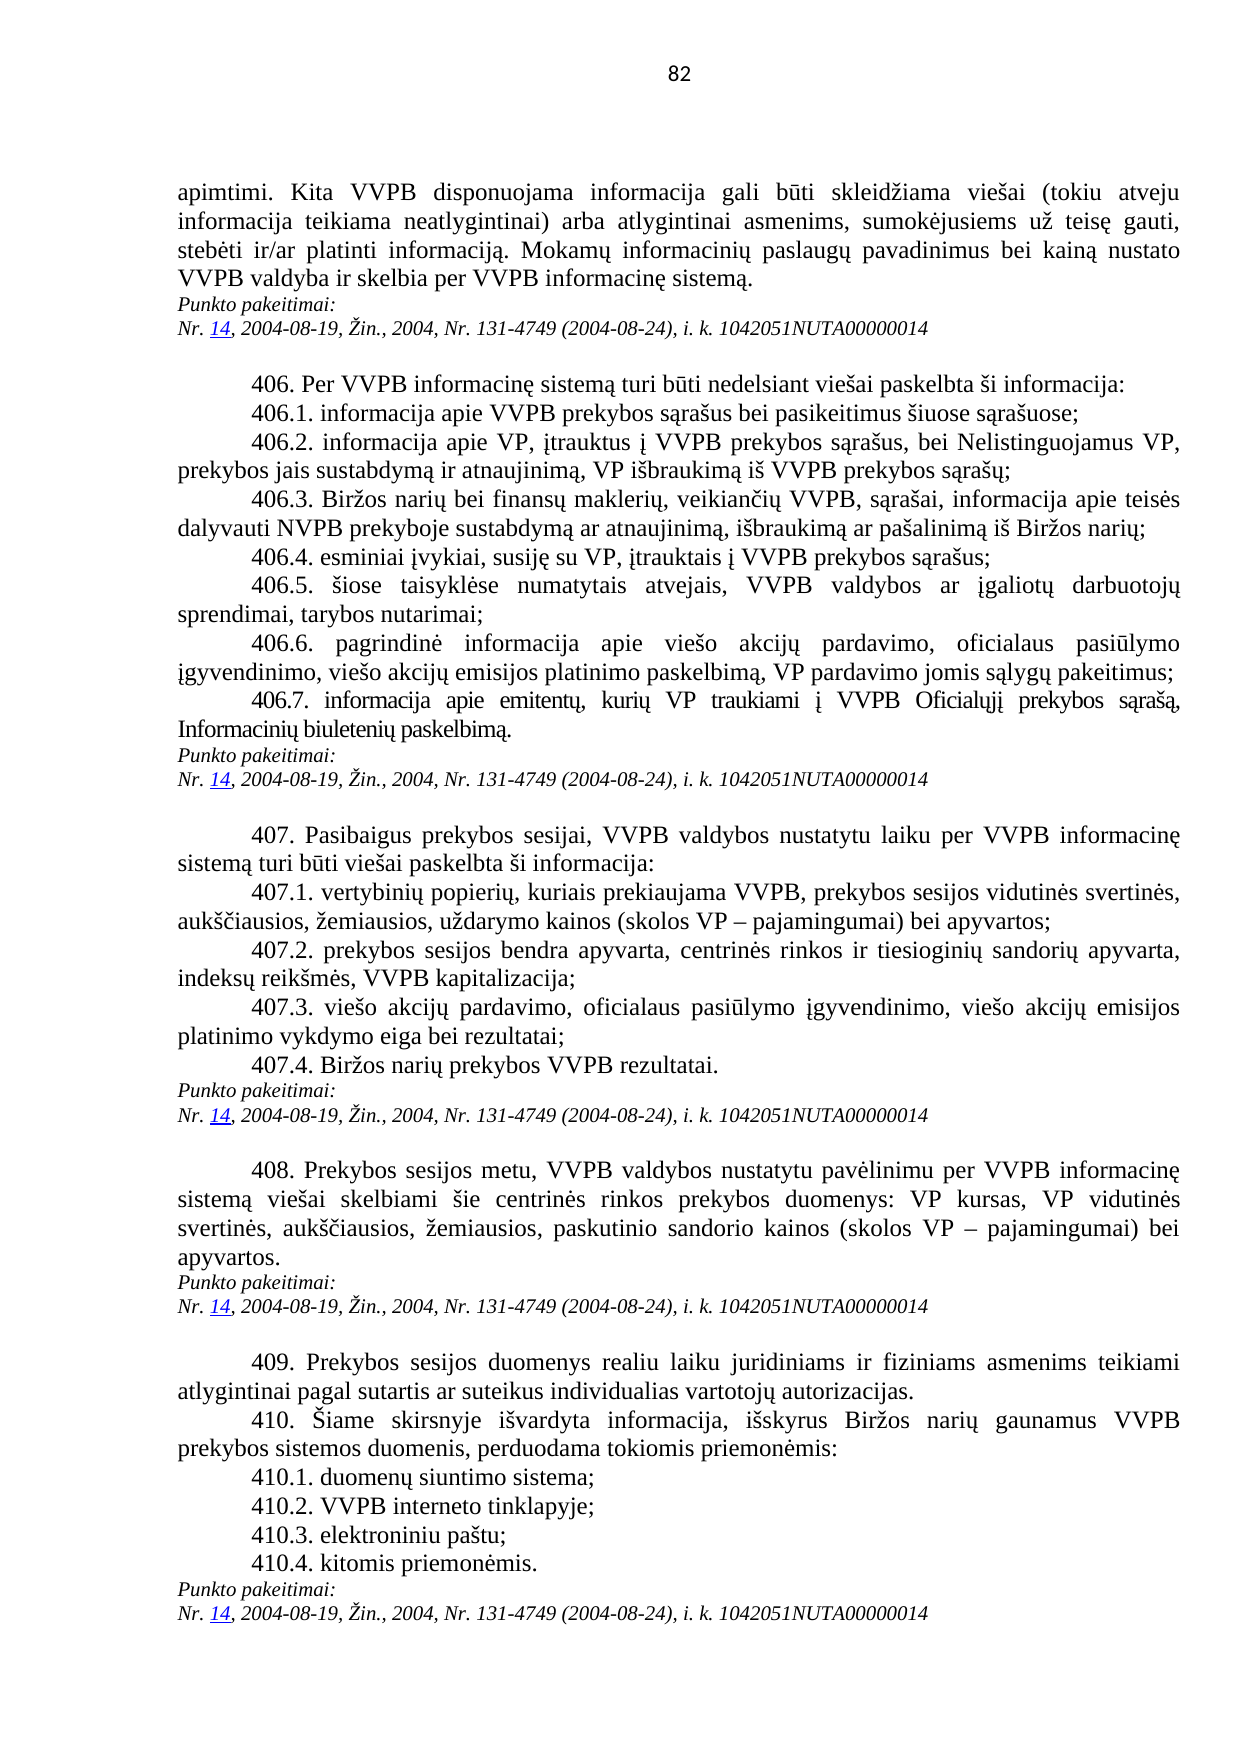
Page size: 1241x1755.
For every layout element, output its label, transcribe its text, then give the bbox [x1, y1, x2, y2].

text 406.1. informacija apie VVPB prekybos sąrašus bei pasikeitimus šiuose sąrašuose; [177, 398, 1181, 427]
text 406.2. informacija apie VP, įtrauktus į VVPB prekybos sąrašus, bei Nelistinguojamus VP, prekybos jais sustabdymą ir atnaujinimą, VP išbraukimą iš VVPB prekybos sąrašų; [177, 427, 1181, 484]
text 410. Šiame skirsnyje išvardyta informacija, išskyrus Biržos narių gaunamus VVPB prekybos sistemos duomenis, perduodama tokiomis priemonėmis: [177, 1405, 1181, 1462]
text 406.4. esminiai įvykiai, susiję su VP, įtrauktais į VVPB prekybos sąrašus; [177, 542, 1181, 570]
text 409. Prekybos sesijos duomenys realiu laiku juridiniams ir fiziniams asmenims teikiami atlygintinai pagal sutartis ar suteikus individualias vartotojų autorizacijas. [177, 1347, 1181, 1405]
text 408. Prekybos sesijos metu, VVPB valdybos nustatytu pavėlinimu per VVPB informacinę sistemą viešai skelbiami šie centrinės rinkos prekybos duomenys: VP kursas, VP vidutinės svertinės, aukščiausios, žemiausios, paskutinio sandorio kainos (skolos VP – pajamingumai) bei apyvartos. [177, 1155, 1181, 1270]
text Nr. 14, 2004-08-19, Žin., 2004, Nr. 131-4749 (2004-08-24), i. k. 1042051NUTA00000014 [177, 1102, 1181, 1127]
text Nr. 14, 2004-08-19, Žin., 2004, Nr. 131-4749 (2004-08-24), i. k. 1042051NUTA00000014 [177, 767, 1181, 791]
text 406.3. Biržos narių bei finansų maklerių, veikiančių VVPB, sąrašai, informacija apie teisės dalyvauti NVPB prekyboje sustabdymą ar atnaujinimą, išbraukimą ar pašalinimą iš Biržos narių; [177, 484, 1181, 542]
text 410.3. elektroniniu paštu; [177, 1520, 1181, 1548]
text 407.4. Biržos narių prekybos VVPB rezultatai. [177, 1050, 1181, 1078]
text 407.1. vertybinių popierių, kuriais prekiaujama VVPB, prekybos sesijos vidutinės svertinės, aukščiausios, žemiausios, uždarymo kainos (skolos VP – pajamingumai) bei apyvartos; [177, 877, 1181, 935]
text 407. Pasibaigus prekybos sesijai, VVPB valdybos nustatytu laiku per VVPB informacinę sistemą turi būti viešai paskelbta ši informacija: [177, 820, 1181, 877]
text 406. Per VVPB informacinę sistemą turi būti nedelsiant viešai paskelbta ši informacija: [177, 369, 1181, 398]
text Nr. 14, 2004-08-19, Žin., 2004, Nr. 131-4749 (2004-08-24), i. k. 1042051NUTA00000014 [177, 1294, 1181, 1318]
text 406.6. pagrindinė informacija apie viešo akcijų pardavimo, oficialaus pasiūlymo įgyvendinimo, viešo akcijų emisijos platinimo paskelbimą, VP pardavimo jomis sąlygų pakeitimus; [177, 628, 1181, 685]
text 406.5. šiose taisyklėse numatytais atvejais, VVPB valdybos ar įgaliotų darbuotojų sprendimai, tarybos nutarimai; [177, 570, 1181, 628]
text Punkto pakeitimai: [177, 1270, 1181, 1294]
text Nr. 14, 2004-08-19, Žin., 2004, Nr. 131-4749 (2004-08-24), i. k. 1042051NUTA00000014 [177, 316, 1181, 340]
text 407.2. prekybos sesijos bendra apyvarta, centrinės rinkos ir tiesioginių sandorių apyvarta, indeksų reikšmės, VVPB kapitalizacija; [177, 935, 1181, 992]
text 410.1. duomenų siuntimo sistema; [177, 1462, 1181, 1491]
text 410.4. kitomis priemonėmis. [177, 1548, 1181, 1577]
text Nr. 14, 2004-08-19, Žin., 2004, Nr. 131-4749 (2004-08-24), i. k. 1042051NUTA00000014 [177, 1601, 1181, 1625]
text Punkto pakeitimai: [177, 1577, 1181, 1601]
text 407.3. viešo akcijų pardavimo, oficialaus pasiūlymo įgyvendinimo, viešo akcijų emisijos platinimo vykdymo eiga bei rezultatai; [177, 992, 1181, 1050]
text 406.7. informacija apie emitentų, kurių VP traukiami į VVPB Oficialųjį prekybos sąrašą, Informacinių biuletenių paskelbimą. [177, 685, 1181, 743]
text Punkto pakeitimai: [177, 1078, 1181, 1102]
text apimtimi. Kita VVPB disponuojama informacija gali būti skleidžiama viešai (tokiu atveju informacija teikiama neatlygintinai) arba atlygintinai asmenims, sumokėjusiems už teisę gauti, stebėti ir/ar platinti informaciją. Mokamų informacinių paslaugų pavadinimus bei kainą nustato VVPB valdyba ir skelbia per VVPB informacinę sistemą. [177, 177, 1181, 292]
text Punkto pakeitimai: [177, 743, 1181, 767]
text 410.2. VVPB interneto tinklapyje; [177, 1491, 1181, 1520]
text Punkto pakeitimai: [177, 292, 1181, 316]
